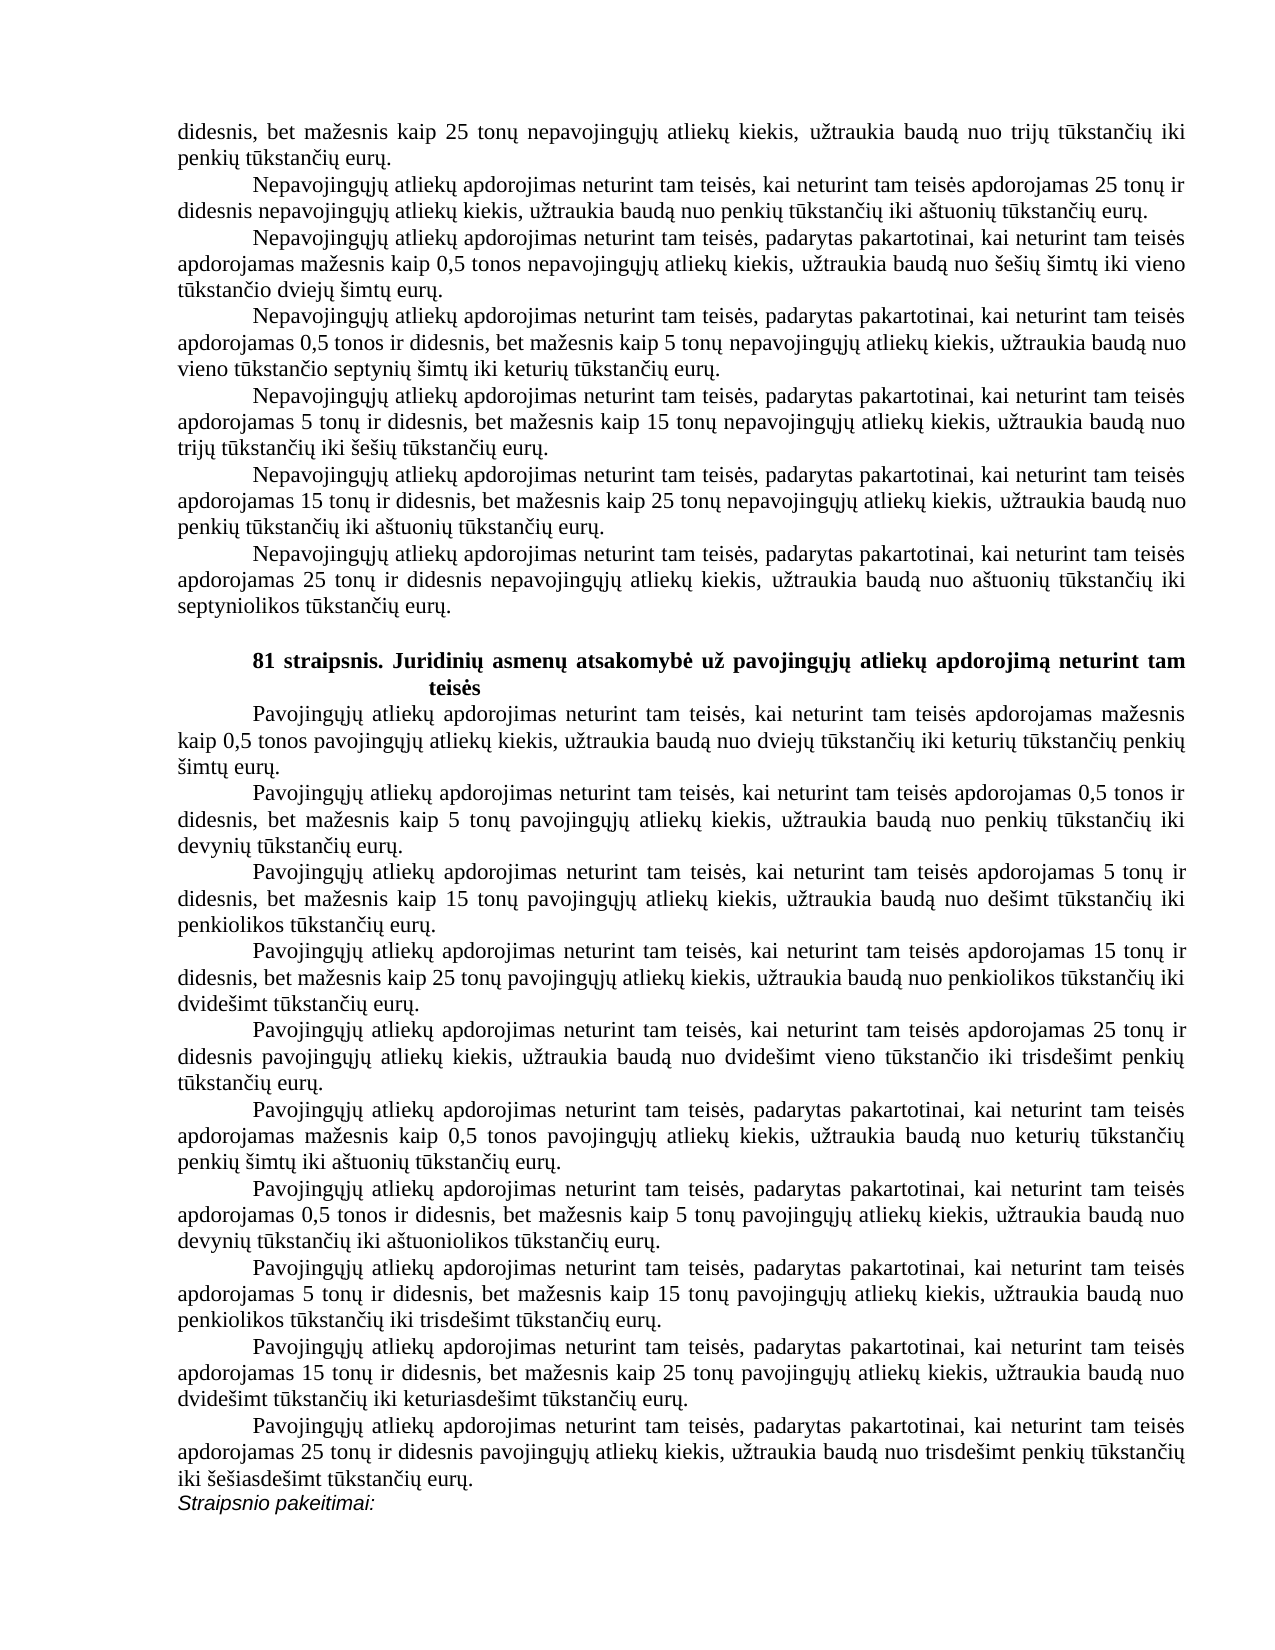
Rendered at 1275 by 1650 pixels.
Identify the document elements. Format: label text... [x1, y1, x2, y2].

text Nepavojingųjų atliekų apdorojimas neturint tam teisės, padarytas pakartotinai, kai neturint tam teisės apdorojamas mažesnis kaip 0,5 tonos nepavojingųjų atliekų kiekis, užtraukia baudą nuo šešių šimtų iki vieno tūkstančio dviejų šimtų eurų. [177, 223, 1186, 303]
text Pavojingųjų atliekų apdorojimas neturint tam teisės, kai neturint tam teisės apdorojamas 15 tonų ir didesnis, bet mažesnis kaip 25 tonų pavojingųjų atliekų kiekis, užtraukia baudą nuo penkiolikos tūkstančių iki dvidešimt tūkstančių eurų. [177, 937, 1186, 1017]
text Nepavojingųjų atliekų apdorojimas neturint tam teisės, padarytas pakartotinai, kai neturint tam teisės apdorojamas 15 tonų ir didesnis, bet mažesnis kaip 25 tonų nepavojingųjų atliekų kiekis, užtraukia baudą nuo penkių tūkstančių iki aštuonių tūkstančių eurų. [177, 461, 1186, 540]
text Pavojingųjų atliekų apdorojimas neturint tam teisės, padarytas pakartotinai, kai neturint tam teisės apdorojamas mažesnis kaip 0,5 tonos pavojingųjų atliekų kiekis, užtraukia baudą nuo keturių tūkstančių penkių šimtų iki aštuonių tūkstančių eurų. [177, 1096, 1186, 1175]
text Straipsnio pakeitimai: [177, 1491, 1186, 1515]
text Pavojingųjų atliekų apdorojimas neturint tam teisės, kai neturint tam teisės apdorojamas 25 tonų ir didesnis pavojingųjų atliekų kiekis, užtraukia baudą nuo dvidešimt vieno tūkstančio iki trisdešimt penkių tūkstančių eurų. [177, 1017, 1186, 1096]
text Pavojingųjų atliekų apdorojimas neturint tam teisės, kai neturint tam teisės apdorojamas 5 tonų ir didesnis, bet mažesnis kaip 15 tonų pavojingųjų atliekų kiekis, užtraukia baudą nuo dešimt tūkstančių iki penkiolikos tūkstančių eurų. [177, 858, 1186, 937]
text Nepavojingųjų atliekų apdorojimas neturint tam teisės, padarytas pakartotinai, kai neturint tam teisės apdorojamas 5 tonų ir didesnis, bet mažesnis kaip 15 tonų nepavojingųjų atliekų kiekis, užtraukia baudą nuo trijų tūkstančių iki šešių tūkstančių eurų. [177, 382, 1186, 461]
text Nepavojingųjų atliekų apdorojimas neturint tam teisės, padarytas pakartotinai, kai neturint tam teisės apdorojamas 25 tonų ir didesnis nepavojingųjų atliekų kiekis, užtraukia baudą nuo aštuonių tūkstančių iki septyniolikos tūkstančių eurų. [177, 540, 1186, 619]
text Pavojingųjų atliekų apdorojimas neturint tam teisės, kai neturint tam teisės apdorojamas 0,5 tonos ir didesnis, bet mažesnis kaip 5 tonų pavojingųjų atliekų kiekis, užtraukia baudą nuo penkių tūkstančių iki devynių tūkstančių eurų. [177, 779, 1186, 858]
text Pavojingųjų atliekų apdorojimas neturint tam teisės, padarytas pakartotinai, kai neturint tam teisės apdorojamas 0,5 tonos ir didesnis, bet mažesnis kaip 5 tonų pavojingųjų atliekų kiekis, užtraukia baudą nuo devynių tūkstančių iki aštuoniolikos tūkstančių eurų. [177, 1175, 1186, 1254]
text Pavojingųjų atliekų apdorojimas neturint tam teisės, padarytas pakartotinai, kai neturint tam teisės apdorojamas 15 tonų ir didesnis, bet mažesnis kaip 25 tonų pavojingųjų atliekų kiekis, užtraukia baudą nuo dvidešimt tūkstančių iki keturiasdešimt tūkstančių eurų. [177, 1333, 1186, 1412]
text Pavojingųjų atliekų apdorojimas neturint tam teisės, kai neturint tam teisės apdorojamas mažesnis kaip 0,5 tonos pavojingųjų atliekų kiekis, užtraukia baudą nuo dviejų tūkstančių iki keturių tūkstančių penkių šimtų eurų. [177, 700, 1186, 779]
text Nepavojingųjų atliekų apdorojimas neturint tam teisės, padarytas pakartotinai, kai neturint tam teisės apdorojamas 0,5 tonos ir didesnis, bet mažesnis kaip 5 tonų nepavojingųjų atliekų kiekis, užtraukia baudą nuo vieno tūkstančio septynių šimtų iki keturių tūkstančių eurų. [177, 303, 1186, 382]
text Nepavojingųjų atliekų apdorojimas neturint tam teisės, kai neturint tam teisės apdorojamas 25 tonų ir didesnis nepavojingųjų atliekų kiekis, užtraukia baudą nuo penkių tūkstančių iki aštuonių tūkstančių eurų. [177, 171, 1186, 223]
text Pavojingųjų atliekų apdorojimas neturint tam teisės, padarytas pakartotinai, kai neturint tam teisės apdorojamas 5 tonų ir didesnis, bet mažesnis kaip 15 tonų pavojingųjų atliekų kiekis, užtraukia baudą nuo penkiolikos tūkstančių iki trisdešimt tūkstančių eurų. [177, 1254, 1186, 1333]
text Pavojingųjų atliekų apdorojimas neturint tam teisės, padarytas pakartotinai, kai neturint tam teisės apdorojamas 25 tonų ir didesnis pavojingųjų atliekų kiekis, užtraukia baudą nuo trisdešimt penkių tūkstančių iki šešiasdešimt tūkstančių eurų. [177, 1412, 1186, 1491]
text 81 straipsnis. Juridinių asmenų atsakomybė už pavojingųjų atliekų apdorojimą neturint tam teisės [252, 648, 1186, 700]
text didesnis, bet mažesnis kaip 25 tonų nepavojingųjų atliekų kiekis, užtraukia baudą nuo trijų tūkstančių iki penkių tūkstančių eurų. [177, 118, 1186, 171]
